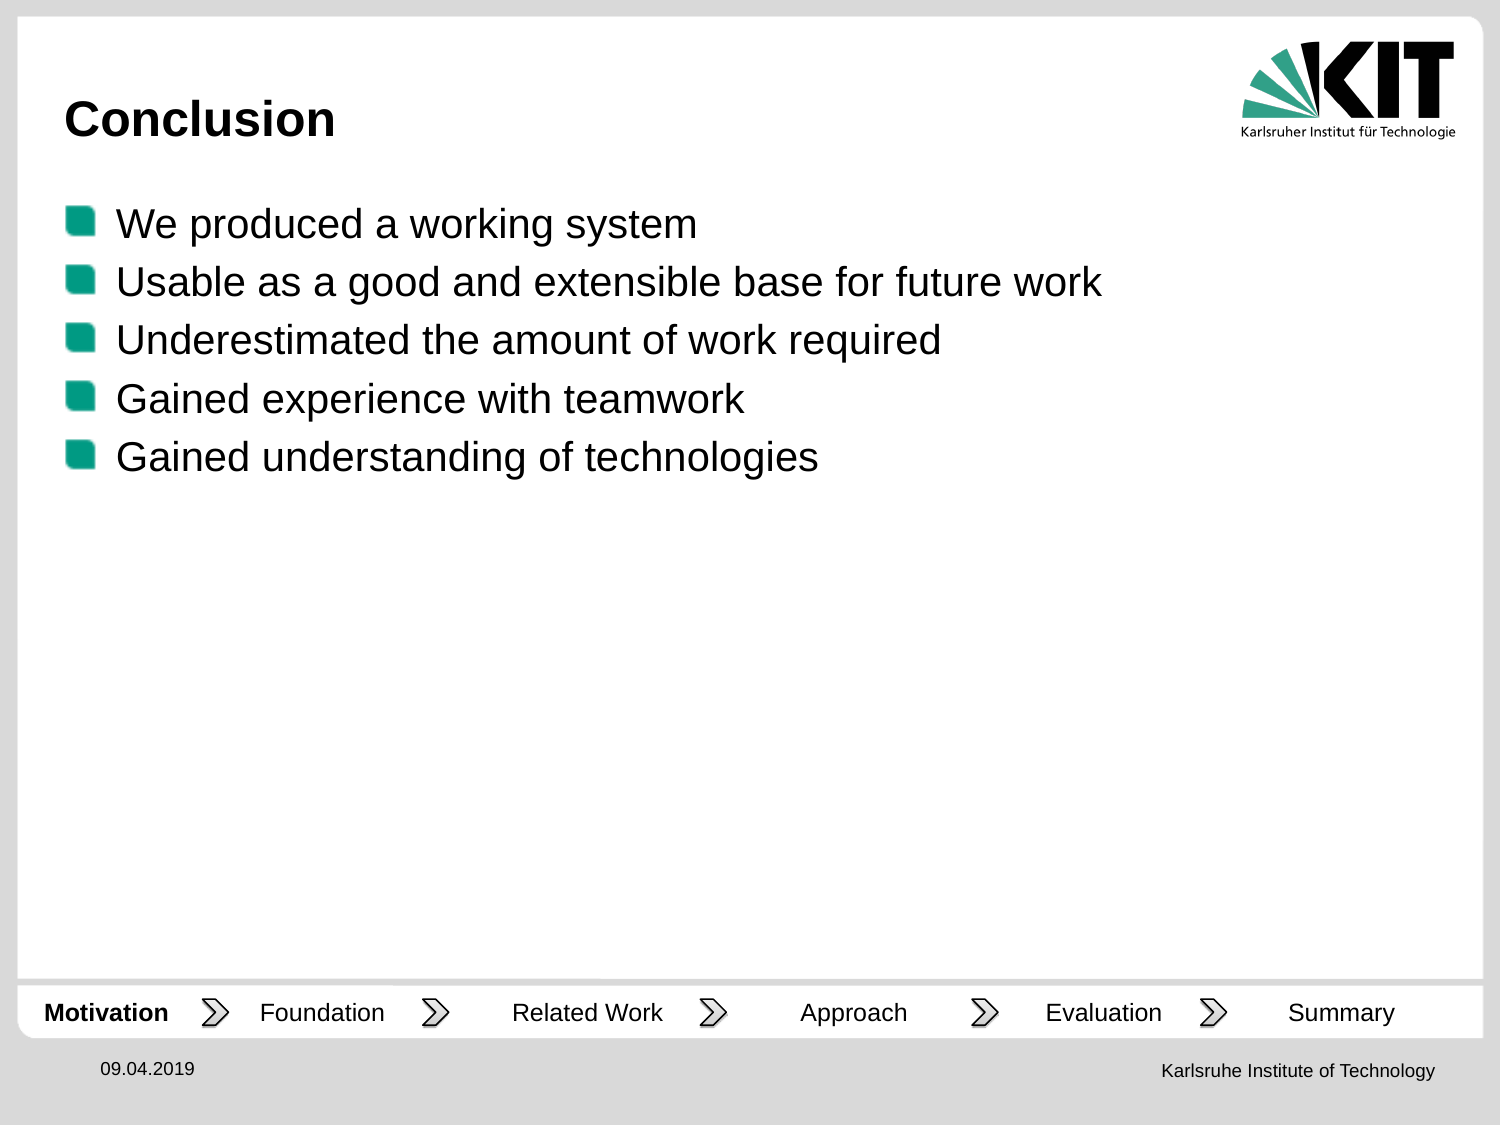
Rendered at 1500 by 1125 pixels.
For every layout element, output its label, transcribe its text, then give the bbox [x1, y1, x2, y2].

text_box [422, 999, 449, 1026]
title Conclusion [64, 54, 1198, 147]
slide_number 09.04.2019 [100, 1057, 272, 1117]
text_box [1200, 999, 1227, 1026]
text_box Foundation [244, 989, 401, 1035]
text_box Summary [1273, 989, 1483, 1035]
text_box [971, 999, 998, 1026]
text_box [202, 999, 229, 1026]
text_box Approach [785, 989, 923, 1035]
text_box Evaluation [1030, 989, 1178, 1035]
text_box Motivation [29, 989, 187, 1035]
text_box [700, 999, 727, 1026]
text_box Related Work [497, 989, 679, 1035]
list We produced a working system Usable as a good and extensible base for future work Underestimated the amount of work required Gained experience with teamwork Gained understanding of technologies [64, 196, 1436, 966]
picture [0, 0, 1500, 1125]
